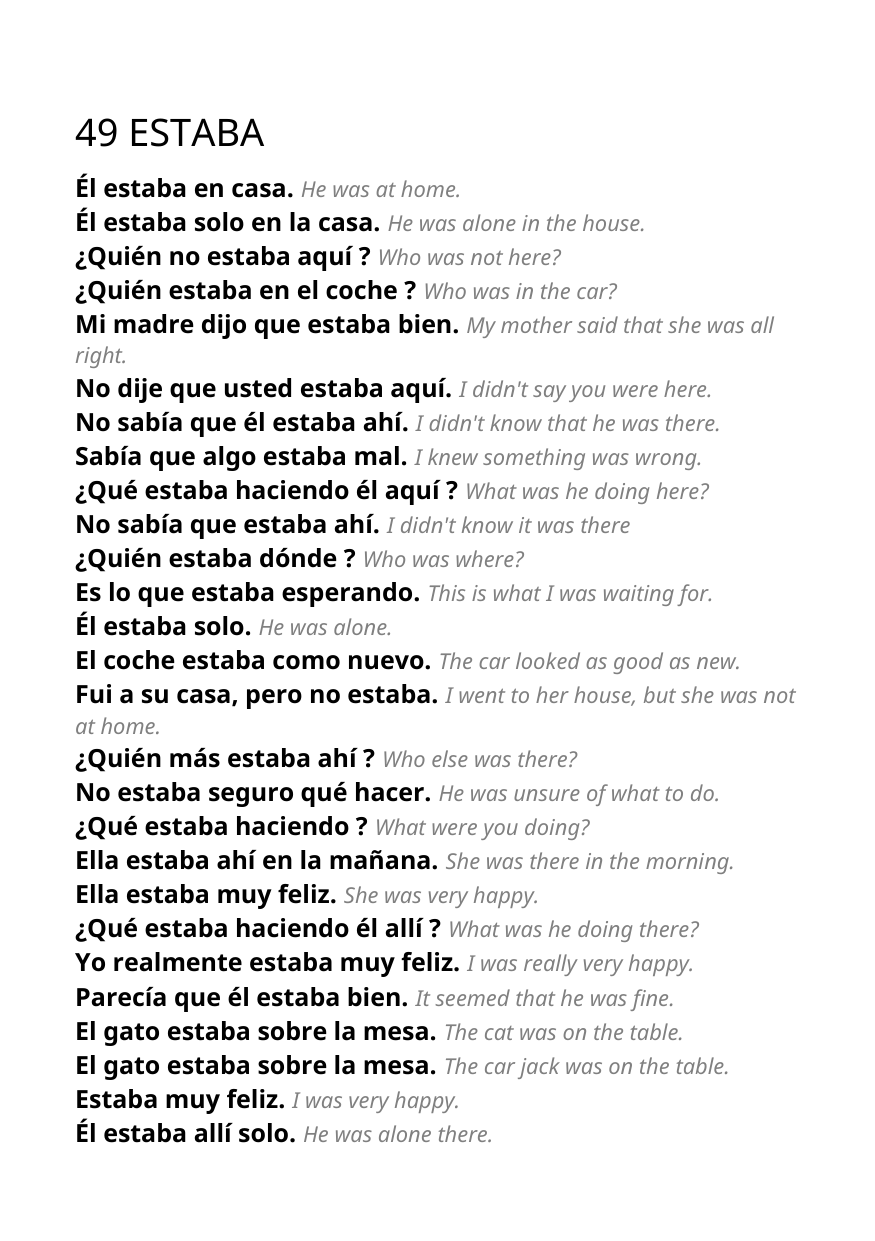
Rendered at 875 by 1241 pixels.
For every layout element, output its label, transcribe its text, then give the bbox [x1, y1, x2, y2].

text El gato estaba sobre la mesa. The car jack was on the table. [75, 1047, 799, 1081]
text Mi madre dijo que estaba bien. My mother said that she was all right. [75, 306, 799, 370]
text Él estaba allí solo. He was alone there. [75, 1115, 799, 1149]
text ¿Quién no estaba aquí ? Who was not here? [75, 238, 799, 272]
text Él estaba en casa. He was at home. [75, 170, 799, 204]
text ¿Qué estaba haciendo ? What were you doing? [75, 809, 799, 843]
text El coche estaba como nuevo. The car looked as good as new. [75, 643, 799, 677]
text ¿Quién estaba en el coche ? Who was in the car? [75, 272, 799, 306]
text Sabía que algo estaba mal. I knew something was wrong. [75, 438, 799, 472]
text ¿Qué estaba haciendo él aquí ? What was he doing here? [75, 472, 799, 507]
text ¿Qué estaba haciendo él allí ? What was he doing there? [75, 911, 799, 945]
text Es lo que estaba esperando. This is what I was waiting for. [75, 575, 799, 609]
subtitle 49 ESTABA [75, 106, 799, 158]
text Estaba muy feliz. I was very happy. [75, 1081, 799, 1115]
text No sabía que estaba ahí. I didn't know it was there [75, 507, 799, 541]
text No dije que usted estaba aquí. I didn't say you were here. [75, 370, 799, 404]
text Fui a su casa, pero no estaba. I went to her house, but she was not at home. [75, 677, 799, 741]
text El gato estaba sobre la mesa. The cat was on the table. [75, 1013, 799, 1047]
text Parecía que él estaba bien. It seemed that he was fine. [75, 979, 799, 1013]
text Él estaba solo en la casa. He was alone in the house. [75, 204, 799, 238]
text Él estaba solo. He was alone. [75, 609, 799, 643]
text Yo realmente estaba muy feliz. I was really very happy. [75, 945, 799, 979]
text Ella estaba muy feliz. She was very happy. [75, 877, 799, 911]
text Ella estaba ahí en la mañana. She was there in the morning. [75, 843, 799, 877]
text ¿Quién estaba dónde ? Who was where? [75, 541, 799, 575]
text No estaba seguro qué hacer. He was unsure of what to do. [75, 775, 799, 809]
text No sabía que él estaba ahí. I didn't know that he was there. [75, 404, 799, 438]
text ¿Quién más estaba ahí ? Who else was there? [75, 741, 799, 775]
